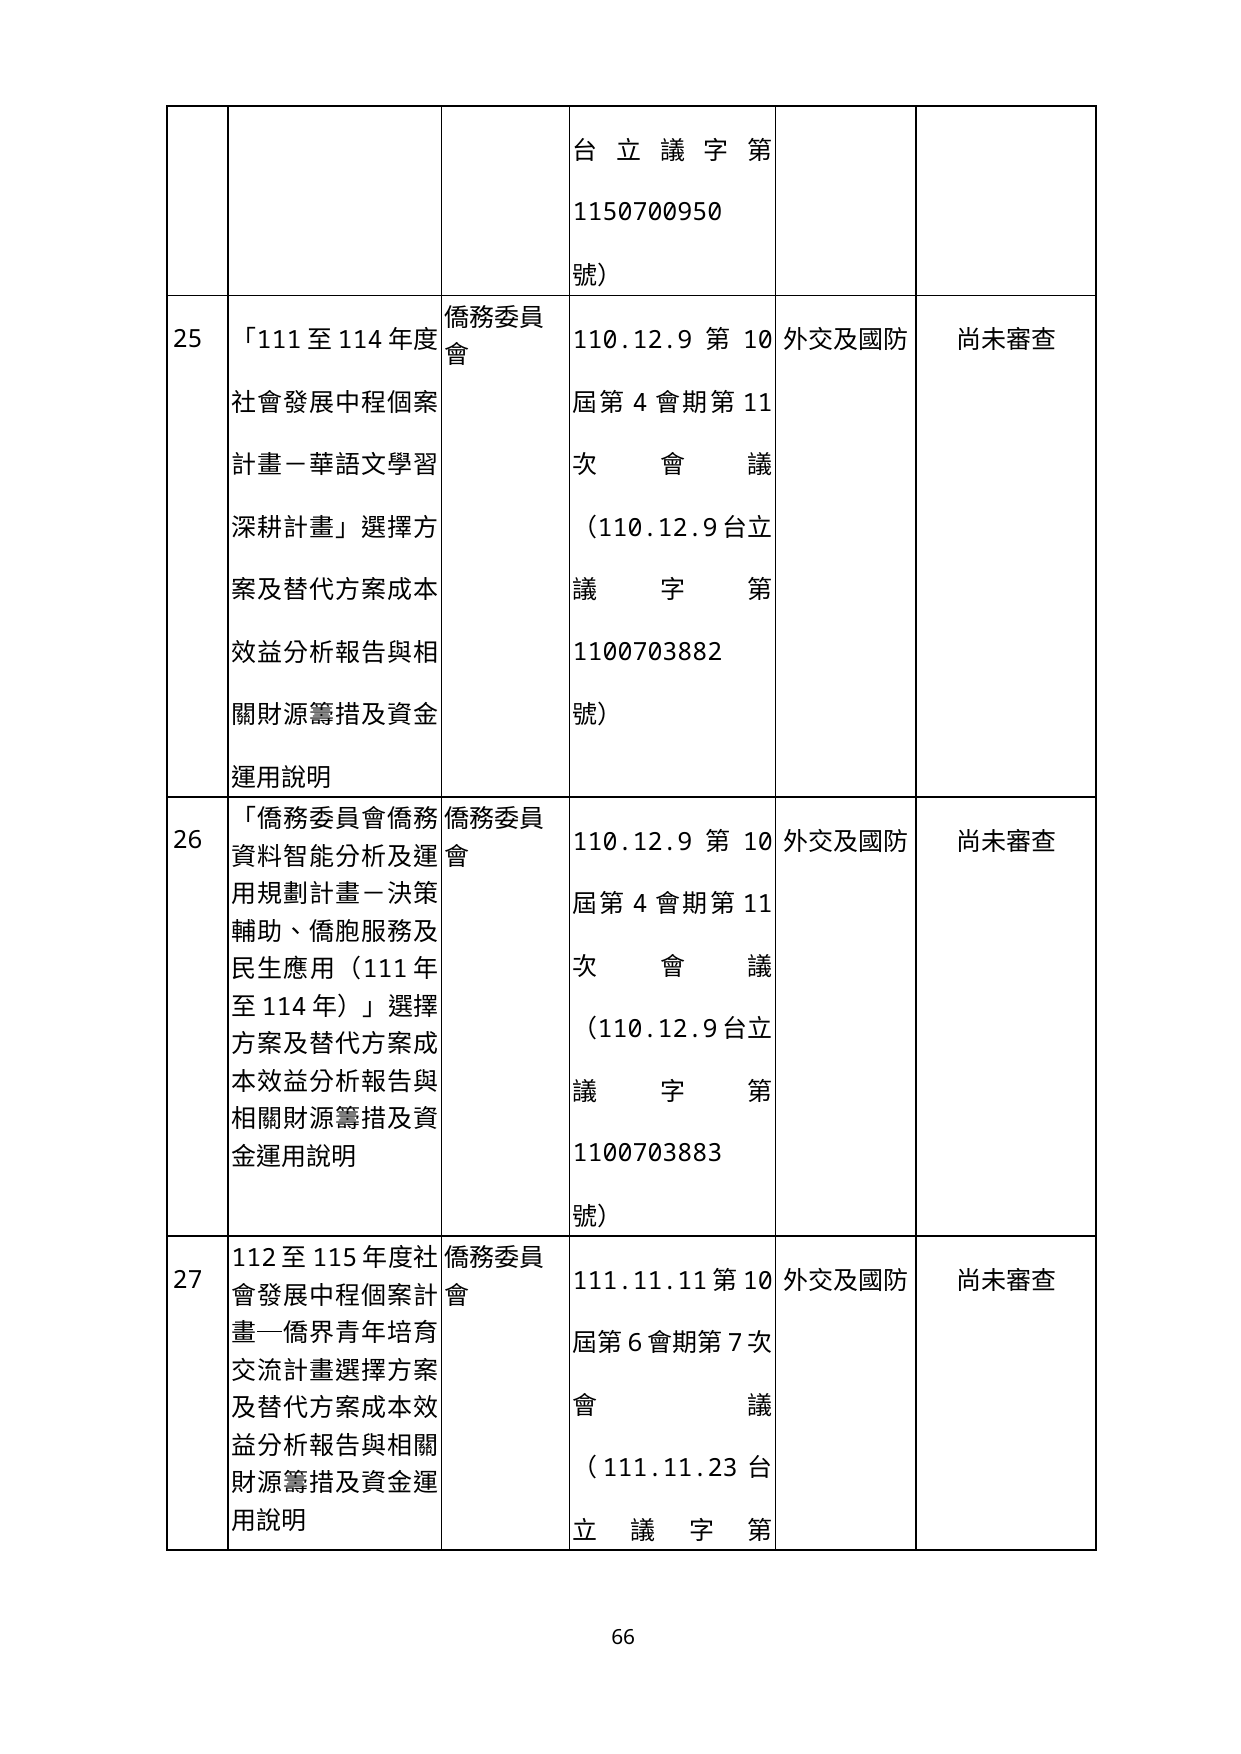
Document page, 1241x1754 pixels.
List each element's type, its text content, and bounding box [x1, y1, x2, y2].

table_cell 台立議字第1150700950號） [570, 107, 775, 294]
table_cell [917, 107, 1095, 294]
table_cell 尚未審查 [917, 798, 1095, 1235]
table_cell 112至115年度社會發展中程個案計畫─僑界青年培育交流計畫選擇方案及替代方案成本效益分析報告與相關財源籌措及資金運用說明 [229, 1237, 441, 1549]
table_cell 111.11.11第10屆第6會期第7次會議（111.11.23台立議字第 [570, 1237, 775, 1549]
table_cell 尚未審查 [917, 296, 1095, 796]
table_cell 僑務委員會 [442, 798, 569, 1235]
table_cell 「僑務委員會僑務資料智能分析及運用規劃計畫－決策輔助、僑胞服務及民生應用（111年至114年）」選擇方案及替代方案成本效益分析報告與相關財源籌措及資金運用說明 [229, 798, 441, 1235]
table_cell 110.12.9第10屆第4會期第11次會議（110.12.9台立議字第1100703882號） [570, 296, 775, 796]
table_cell 外交及國防 [776, 296, 915, 796]
table_cell [168, 1237, 227, 1549]
table_cell 「111至114年度社會發展中程個案計畫－華語文學習深耕計畫」選擇方案及替代方案成本效益分析報告與相關財源籌措及資金運用說明 [229, 296, 441, 796]
table_cell 僑務委員會 [442, 296, 569, 796]
table_cell [229, 107, 441, 294]
table_cell [168, 107, 227, 294]
table_cell 外交及國防 [776, 798, 915, 1235]
table_cell 尚未審查 [917, 1237, 1095, 1549]
table_cell [776, 107, 915, 294]
table_cell 僑務委員會 [442, 1237, 569, 1549]
table_cell [442, 107, 569, 294]
table_cell [168, 296, 227, 796]
table_cell 外交及國防 [776, 1237, 915, 1549]
table_cell [168, 798, 227, 1235]
table_cell 110.12.9第10屆第4會期第11次會議（110.12.9台立議字第1100703883號） [570, 798, 775, 1235]
